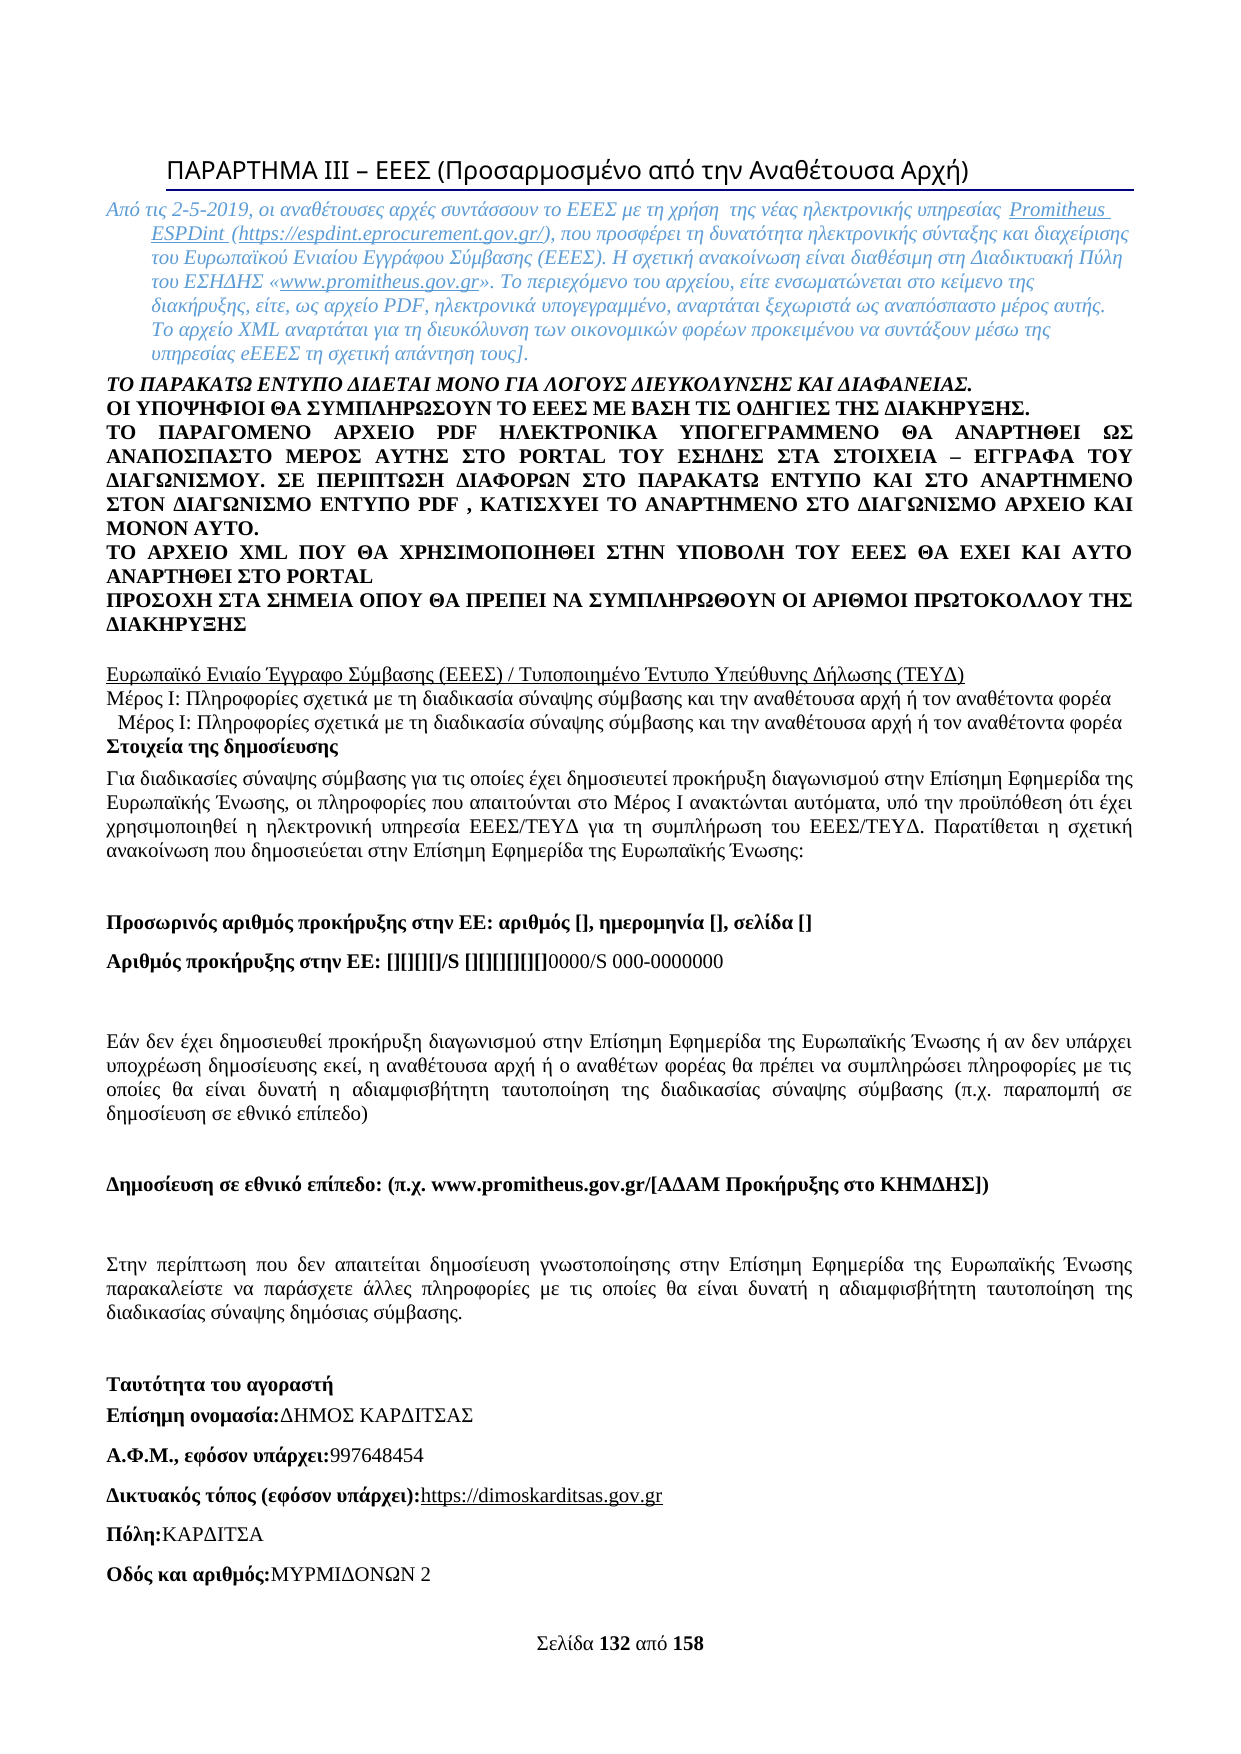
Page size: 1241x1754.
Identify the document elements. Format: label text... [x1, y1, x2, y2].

text Προσωρινός αριθμός προκήρυξης στην ΕΕ: αριθμός [], ημερομηνία [], σελίδα [] [106, 909, 1103, 934]
text Οδός και αριθμός:ΜΥΡΜIΔΟΝΩΝ 2 [106, 1562, 1103, 1586]
list Μέρος Ι: Πληροφορίες σχετικά με τη διαδικασία σύναψης σύμβασης και την αναθέτουσα αρχή ή τον αναθέτοντα φορέα [106, 686, 1134, 710]
list ΤΟ ΠΑΡΑΚΑΤΩ ΕΝΤΥΠΟ ΔΙΔΕΤΑΙ ΜΟΝΟ ΓΙΑ ΛΟΓΟΥΣ ΔΙΕΥΚΟΛΥΝΣΗΣ ΚΑΙ ΔΙΑΦΑΝΕΙΑΣ. [106, 372, 1134, 396]
text Α.Φ.Μ., εφόσον υπάρχει:997648454 [106, 1443, 1103, 1467]
list ΠΡΟΣΟΧΗ ΣΤΑ ΣΗΜΕΙΑ ΟΠΟΥ ΘΑ ΠΡΕΠΕΙ ΝΑ ΣΥΜΠΛΗΡΩΘΟΥΝ ΟΙ ΑΡΙΘΜΟΙ ΠΡΩΤΟΚΟΛΛΟΥ ΤΗΣ ΔΙΑΚΗΡΥΞΗΣ [106, 588, 1134, 636]
text Αριθμός προκήρυξης στην ΕΕ: [][][][]/S [][][][][][]0000/S 000-0000000 [106, 949, 1103, 973]
list Από τις 2-5-2019, οι αναθέτουσες αρχές συντάσσουν το ΕΕΕΣ με τη χρήση της νέας ηλεκτρονικής υπηρεσίας Promitheus ESPDint (https://espdint.eprocurement.gov.gr/), που προσφέρει τη δυνατότητα ηλεκτρονικής σύνταξης και διαχείρισης του Ευρωπαϊκού Ενιαίου Εγγράφου Σύμβασης (ΕΕΕΣ). Η σχετική ανακοίνωση είναι διαθέσιμη στη Διαδικτυακή Πύλη του ΕΣΗΔΗΣ «www.promitheus.gov.gr». Το περιεχόμενο του αρχείου, είτε ενσωματώνεται στο κείμενο της διακήρυξης, είτε, ως αρχείο PDF, ηλεκτρονικά υπογεγραμμένο, αναρτάται ξεχωριστά ως αναπόσπαστο μέρος αυτής. Tο αρχείο XML αναρτάται για τη διευκόλυνση των οικονομικών φορέων προκειμένου να συντάξουν μέσω της υπηρεσίας eΕΕΕΣ τη σχετική απάντηση τους]. [106, 197, 1134, 365]
subtitle ΠΑΡΑΡΤΗΜΑ ΙΙI – ΕΕΕΣ (Προσαρμοσμένο από την Αναθέτουσα Αρχή) [166, 153, 1134, 189]
list ΤΟ ΠΑΡΑΓΟΜΕΝΟ ΑΡΧΕΙΟ PDF ΗΛΕΚΤΡΟΝΙΚΑ ΥΠΟΓΕΓΡΑΜΜΕΝΟ ΘΑ ΑΝΑΡΤΗΘΕΙ ΩΣ ΑΝΑΠΟΣΠΑΣΤΟ ΜΕΡΟΣ ΑΥΤΗΣ ΣΤΟ PORTAL ΤΟΥ ΕΣΗΔΗΣ ΣΤΑ ΣΤΟΙΧΕΙΑ – ΕΓΓΡΑΦΑ ΤΟΥ ΔΙΑΓΩΝΙΣΜΟΥ. ΣΕ ΠΕΡΙΠΤΩΣΗ ΔΙΑΦΟΡΩΝ ΣΤΟ ΠΑΡΑΚΑΤΩ ΕΝΤΥΠΟ ΚΑΙ ΣΤΟ ΑΝΑΡΤΗΜΕΝΟ ΣΤΟΝ ΔΙΑΓΩΝΙΣΜΟ ΕΝΤΥΠΟ PDF , ΚΑΤΙΣΧΥΕΙ ΤΟ ΑΝΑΡΤΗΜΕΝΟ ΣΤΟ ΔΙΑΓΩΝΙΣΜΟ ΑΡΧΕΙΟ KAI MONON AYTO. [106, 420, 1134, 540]
text Δημοσίευση σε εθνικό επίπεδο: (π.χ. www.promitheus.gov.gr/[ΑΔΑΜ Προκήρυξης στο ΚΗΜΔΗΣ]) [106, 1172, 1103, 1196]
text Στην περίπτωση που δεν απαιτείται δημοσίευση γνωστοποίησης στην Επίσημη Εφημερίδα της Ευρωπαϊκής Ένωσης παρακαλείστε να παράσχετε άλλες πληροφορίες με τις οποίες θα είναι δυνατή η αδιαμφισβήτητη ταυτοποίηση της διαδικασίας σύναψης δημόσιας σύμβασης. [106, 1252, 1134, 1324]
text Πόλη:ΚΑΡΔΙΤΣΑ [106, 1522, 1103, 1546]
text Εάν δεν έχει δημοσιευθεί προκήρυξη διαγωνισμού στην Επίσημη Εφημερίδα της Ευρωπαϊκής Ένωσης ή αν δεν υπάρχει υποχρέωση δημοσίευσης εκεί, η αναθέτουσα αρχή ή ο αναθέτων φορέας θα πρέπει να συμπληρώσει πληροφορίες με τις οποίες θα είναι δυνατή η αδιαμφισβήτητη ταυτοποίηση της διαδικασίας σύναψης σύμβασης (π.χ. παραπομπή σε δημοσίευση σε εθνικό επίπεδο) [106, 1029, 1134, 1125]
list ΟΙ ΥΠΟΨΗΦΙΟΙ ΘΑ ΣΥΜΠΛΗΡΩΣΟΥΝ ΤΟ ΕΕΕΣ ΜΕ ΒΑΣΗ ΤΙΣ ΟΔΗΓΙΕΣ ΤΗΣ ΔΙΑΚΗΡΥΞΗΣ. [106, 396, 1134, 420]
text Επίσημη ονομασία:ΔΗΜΟΣ ΚΑΡΔΙΤΣΑΣ [106, 1403, 1103, 1427]
text Στοιχεία της δημοσίευσης [106, 734, 1134, 758]
text Δικτυακός τόπος (εφόσον υπάρχει):https://dimoskarditsas.gov.gr [106, 1483, 1103, 1507]
list ΤΟ ΑΡΧΕΙΟ XML ΠΟΥ ΘΑ ΧΡΗΣΙΜΟΠΟΙΗΘΕΙ ΣΤΗΝ ΥΠΟΒΟΛΗ ΤΟΥ ΕΕΕΣ ΘΑ ΕΧΕΙ ΚΑΙ ΑΥΤΟ ΑΝΑΡΤΗΘΕΙ ΣΤΟ PORTAL [106, 540, 1134, 588]
text Ταυτότητα του αγοραστή [106, 1371, 1134, 1396]
list Ευρωπαϊκό Ενιαίο Έγγραφο Σύμβασης (ΕΕΕΣ) / Τυποποιημένο Έντυπο Υπεύθυνης Δήλωσης (ΤΕΥΔ) [106, 662, 1134, 686]
text Για διαδικασίες σύναψης σύμβασης για τις οποίες έχει δημοσιευτεί προκήρυξη διαγωνισμού στην Επίσημη Εφημερίδα της Ευρωπαϊκής Ένωσης, οι πληροφορίες που απαιτούνται στο Μέρος Ι ανακτώνται αυτόματα, υπό την προϋπόθεση ότι έχει χρησιμοποιηθεί η ηλεκτρονική υπηρεσία ΕΕΕΣ/ΤΕΥΔ για τη συμπλήρωση του ΕΕΕΣ/ΤΕΥΔ. Παρατίθεται η σχετική ανακοίνωση που δημοσιεύεται στην Επίσημη Εφημερίδα της Ευρωπαϊκής Ένωσης: [106, 766, 1134, 862]
subtitle Μέρος Ι: Πληροφορίες σχετικά με τη διαδικασία σύναψης σύμβασης και την αναθέτουσα αρχή ή τον αναθέτοντα φορέα [106, 710, 1134, 734]
